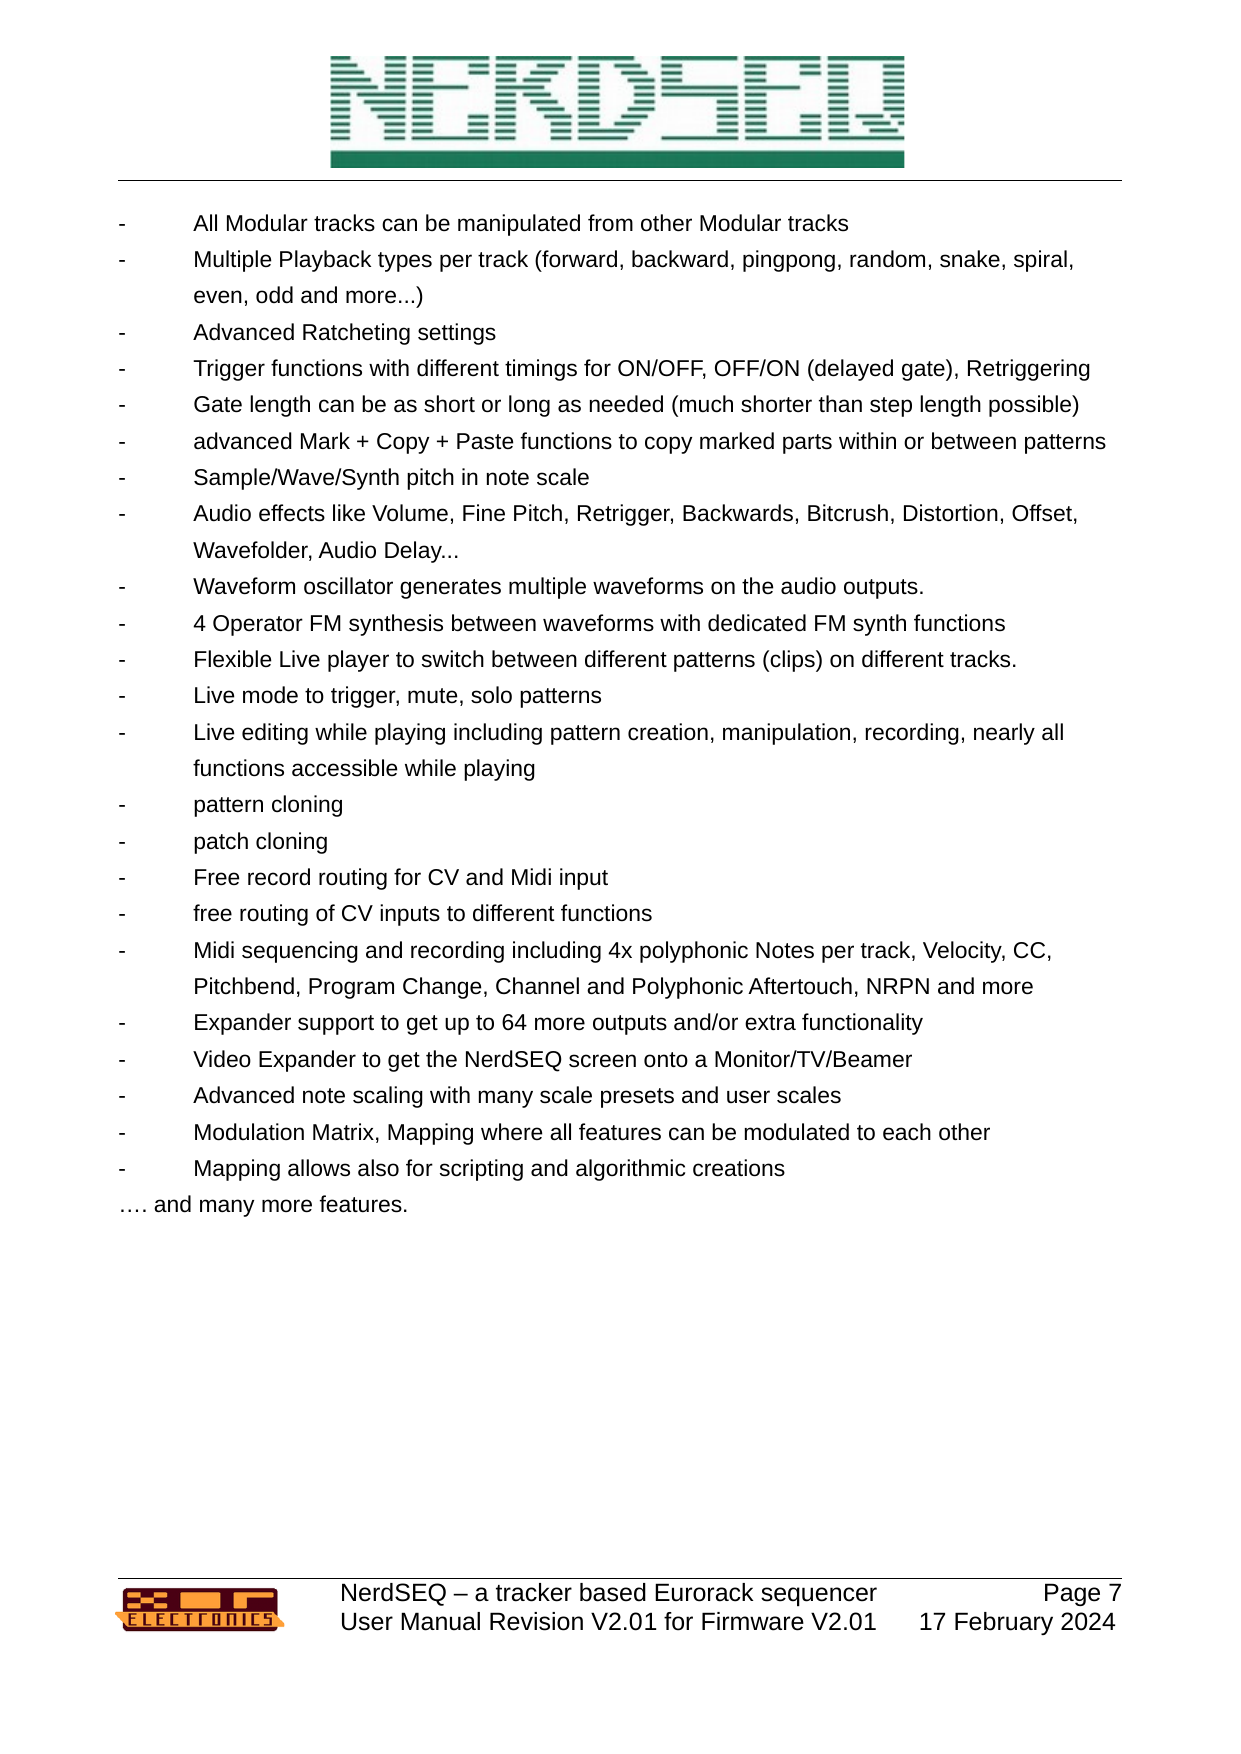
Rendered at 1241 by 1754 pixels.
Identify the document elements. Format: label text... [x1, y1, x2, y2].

text - pattern cloning [118, 791, 1122, 818]
text - Flexible Live player to switch between different patterns (clips) on different tracks. [118, 646, 1122, 672]
text - Advanced note scaling with many scale presets and user scales [118, 1082, 1122, 1108]
picture [330, 56, 905, 168]
text - free routing of CV inputs to different functions [118, 900, 1122, 927]
text - Free record routing for CV and Midi input [118, 864, 1122, 890]
text - Waveform oscillator generates multiple waveforms on the audio outputs. [118, 573, 1122, 599]
text - Mapping allows also for scripting and algorithmic creations [118, 1155, 1122, 1181]
text - Midi sequencing and recording including 4x polyphonic Notes per track, Velocity, CC, Pitchbend, Program Change, Channel and Polyphonic Aftertouch, NRPN and more [118, 937, 1122, 999]
text - 4 Operator FM synthesis between waveforms with dedicated FM synth functions [118, 609, 1122, 636]
text - Trigger functions with different timings for ON/OFF, OFF/ON (delayed gate), Retriggering [118, 355, 1122, 381]
text - Advanced Ratcheting settings [118, 319, 1122, 345]
picture [115, 1584, 285, 1634]
text …. and many more features. [118, 1191, 1122, 1217]
text - Multiple Playback types per track (forward, backward, pingpong, random, snake, spiral, even, odd and more...) [118, 246, 1122, 309]
text - Video Expander to get the NerdSEQ screen onto a Monitor/TV/Beamer [118, 1046, 1122, 1072]
text - advanced Mark + Copy + Paste functions to copy marked parts within or between patterns [118, 428, 1122, 454]
text - Live mode to trigger, mute, solo patterns [118, 682, 1122, 708]
text - Audio effects like Volume, Fine Pitch, Retrigger, Backwards, Bitcrush, Distortion, Offset, Wavefolder, Audio Delay... [118, 500, 1122, 563]
text - All Modular tracks can be manipulated from other Modular tracks [118, 209, 1122, 236]
text - Gate length can be as short or long as needed (much shorter than step length possible) [118, 391, 1122, 418]
text - Sample/Wave/Synth pitch in note scale [118, 464, 1122, 490]
text - Live editing while playing including pattern creation, manipulation, recording, nearly all functions accessible while playing [118, 718, 1122, 781]
text - patch cloning [118, 828, 1122, 854]
text - Expander support to get up to 64 more outputs and/or extra functionality [118, 1009, 1122, 1036]
text - Modulation Matrix, Mapping where all features can be modulated to each other [118, 1118, 1122, 1145]
